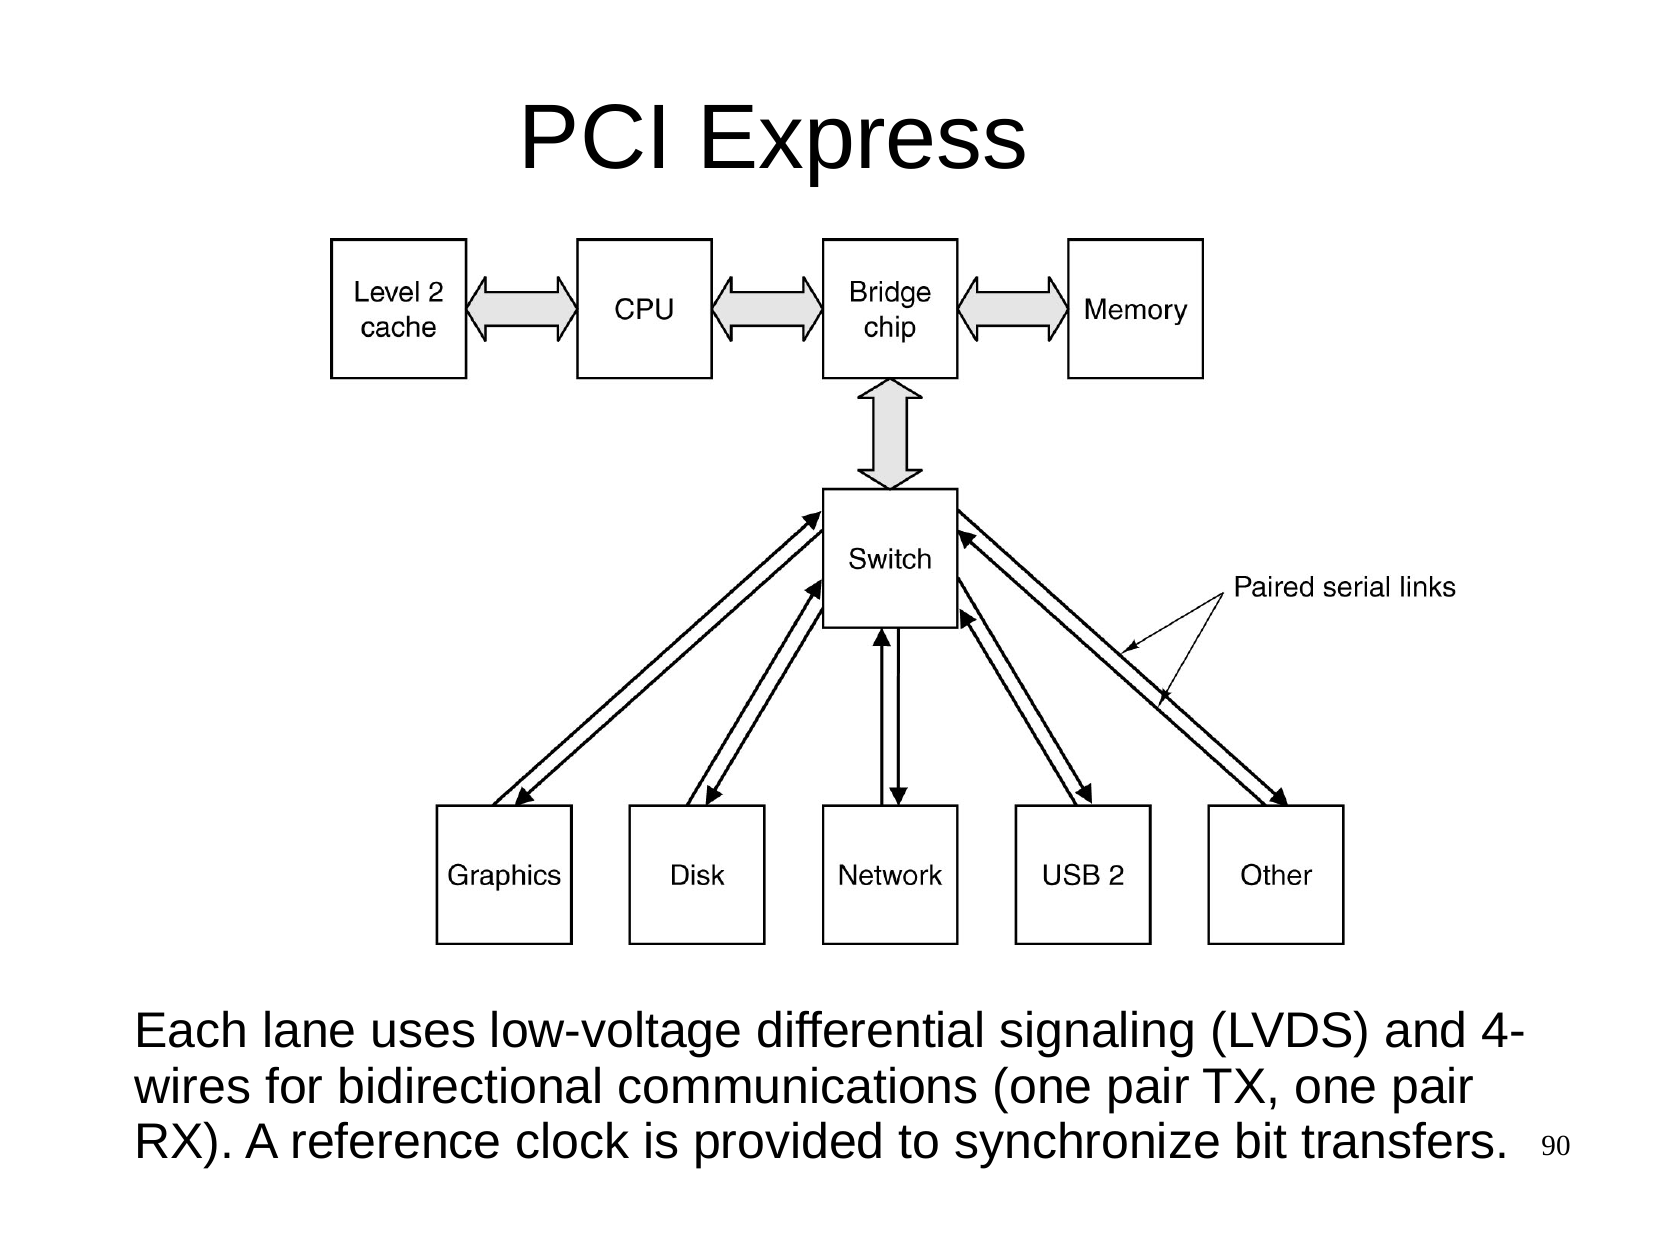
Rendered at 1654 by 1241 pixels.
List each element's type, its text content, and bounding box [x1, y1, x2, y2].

text_box Each lane uses low-voltage differential signaling (LVDS) and 4-wires for bidirectional communications (one pair TX, one pair RX). A reference clock is provided to synchronize bit transfers. [120, 994, 1546, 1201]
picture [330, 238, 1456, 946]
title PCI Express [30, 32, 1519, 241]
